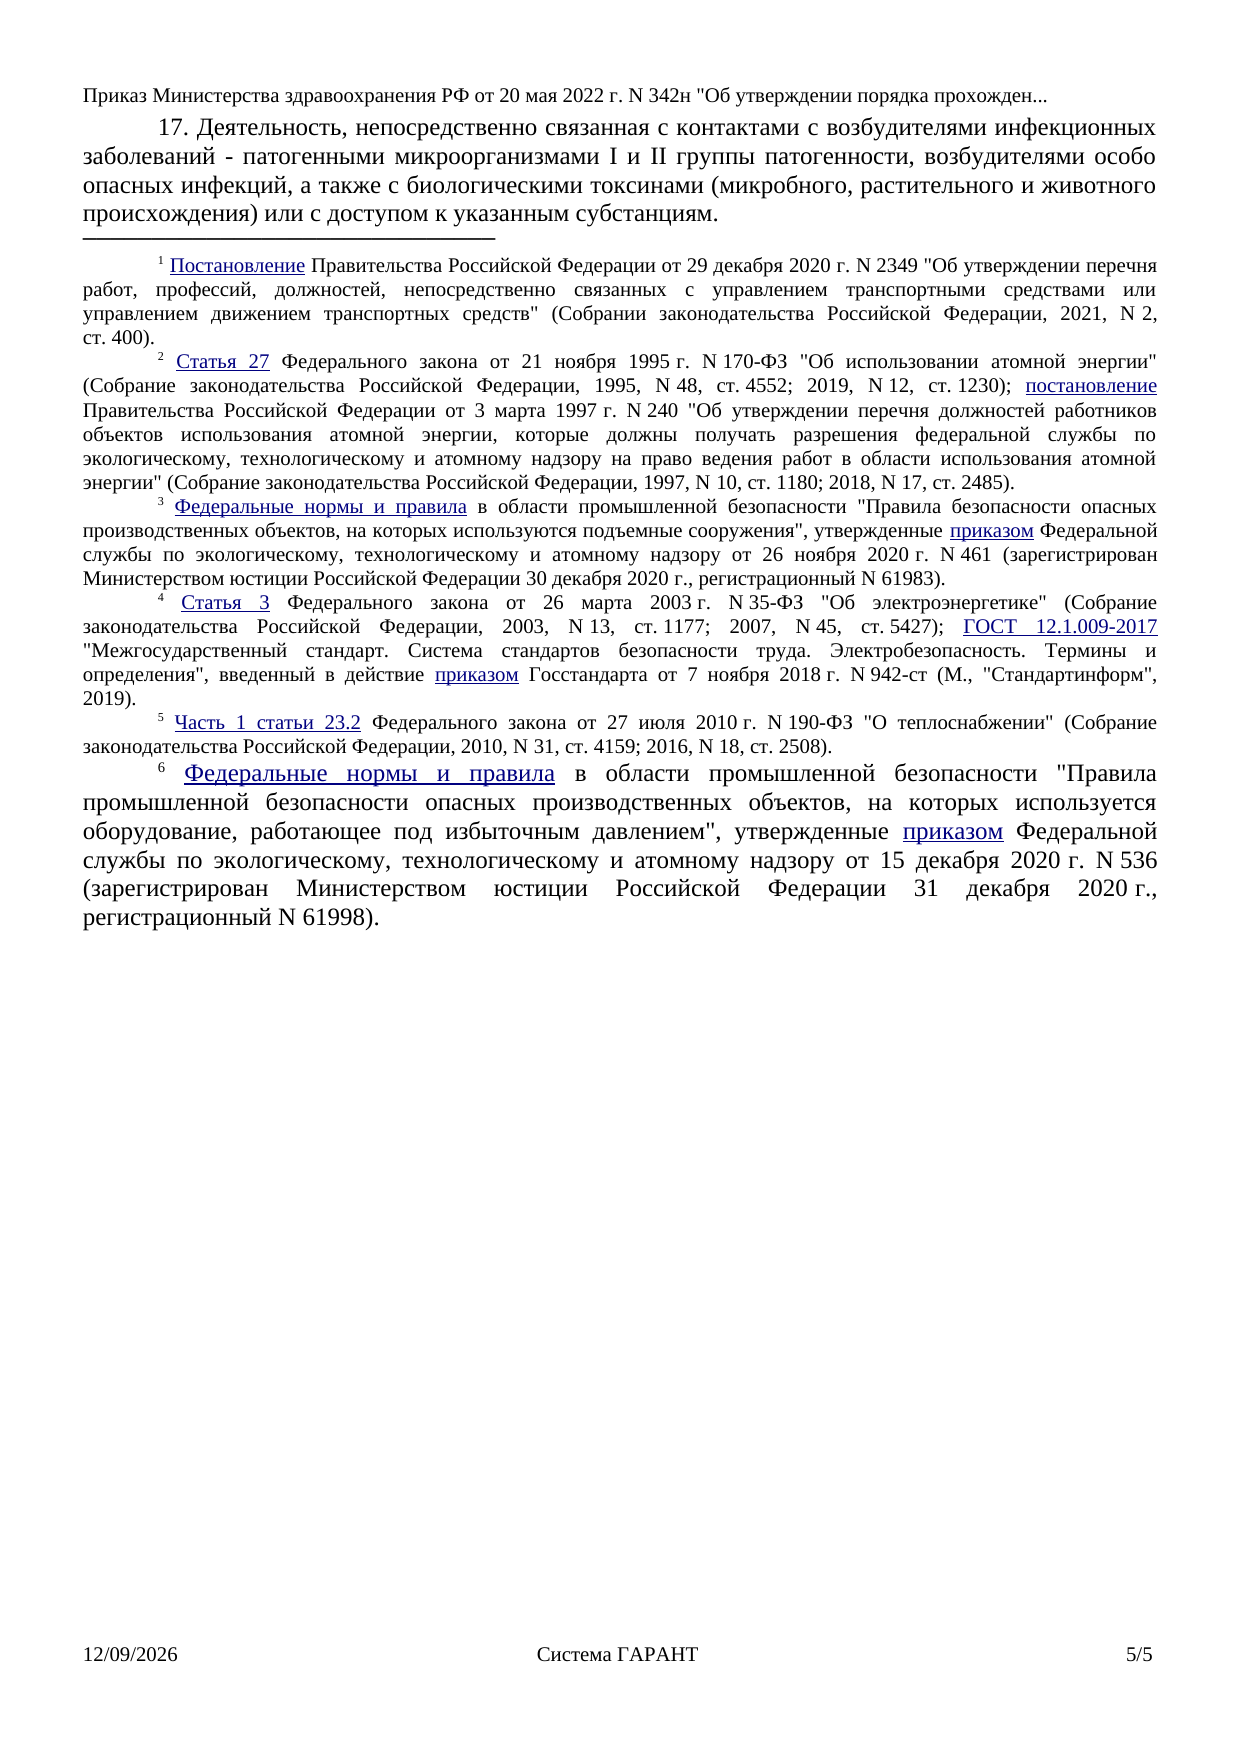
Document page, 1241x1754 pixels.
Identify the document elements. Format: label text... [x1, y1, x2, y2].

text 17. Деятельность, непосредственно связанная с контактами с возбудителями инфекционных заболеваний - патогенными микроорганизмами I и II группы патогенности, возбудителями особо опасных инфекций, а также с биологическими токсинами (микробного, растительного и животного происхождения) или с доступом к указанным субстанциям. [83, 112, 1157, 227]
text 2 Статья 27 Федерального закона от 21 ноября 1995 г. N 170-ФЗ "Об использовании атомной энергии" (Собрание законодательства Российской Федерации, 1995, N 48, ст. 4552; 2019, N 12, ст. 1230); постановление Правительства Российской Федерации от 3 марта 1997 г. N 240 "Об утверждении перечня должностей работников объектов использования атомной энергии, которые должны получать разрешения федеральной службы по экологическому, технологическому и атомному надзору на право ведения работ в области использования атомной энергии" (Собрание законодательства Российской Федерации, 1997, N 10, ст. 1180; 2018, N 17, ст. 2485). [83, 349, 1157, 494]
text 6 Федеральные нормы и правила в области промышленной безопасности "Правила промышленной безопасности опасных производственных объектов, на которых используется оборудование, работающее под избыточным давлением", утвержденные приказом Федеральной службы по экологическому, технологическому и атомному надзору от 15 декабря 2020 г. N 536 (зарегистрирован Министерством юстиции Российской Федерации 31 декабря 2020 г., регистрационный N 61998). [83, 758, 1157, 931]
text 1 Постановление Правительства Российской Федерации от 29 декабря 2020 г. N 2349 "Об утверждении перечня работ, профессий, должностей, непосредственно связанных с управлением транспортными средствами или управлением движением транспортных средств" (Собрании законодательства Российской Федерации, 2021, N 2, ст. 400). [83, 253, 1157, 349]
text 5 Часть 1 статьи 23.2 Федерального закона от 27 июля 2010 г. N 190-ФЗ "О теплоснабжении" (Собрание законодательства Российской Федерации, 2010, N 31, ст. 4159; 2016, N 18, ст. 2508). [83, 710, 1157, 758]
text 3 Федеральные нормы и правила в области промышленной безопасности "Правила безопасности опасных производственных объектов, на которых используются подъемные сооружения", утвержденные приказом Федеральной службы по экологическому, технологическому и атомному надзору от 26 ноября 2020 г. N 461 (зарегистрирован Министерством юстиции Российской Федерации 30 декабря 2020 г., регистрационный N 61983). [83, 494, 1157, 590]
text 4 Статья 3 Федерального закона от 26 марта 2003 г. N 35-ФЗ "Об электроэнергетике" (Собрание законодательства Российской Федерации, 2003, N 13, ст. 1177; 2007, N 45, ст. 5427); ГОСТ 12.1.009-2017 "Межгосударственный стандарт. Система стандартов безопасности труда. Электробезопасность. Термины и определения", введенный в действие приказом Госстандарта от 7 ноября 2018 г. N 942-ст (М., "Стандартинформ", 2019). [83, 590, 1157, 710]
text ────────────────────────────── [83, 227, 1157, 253]
